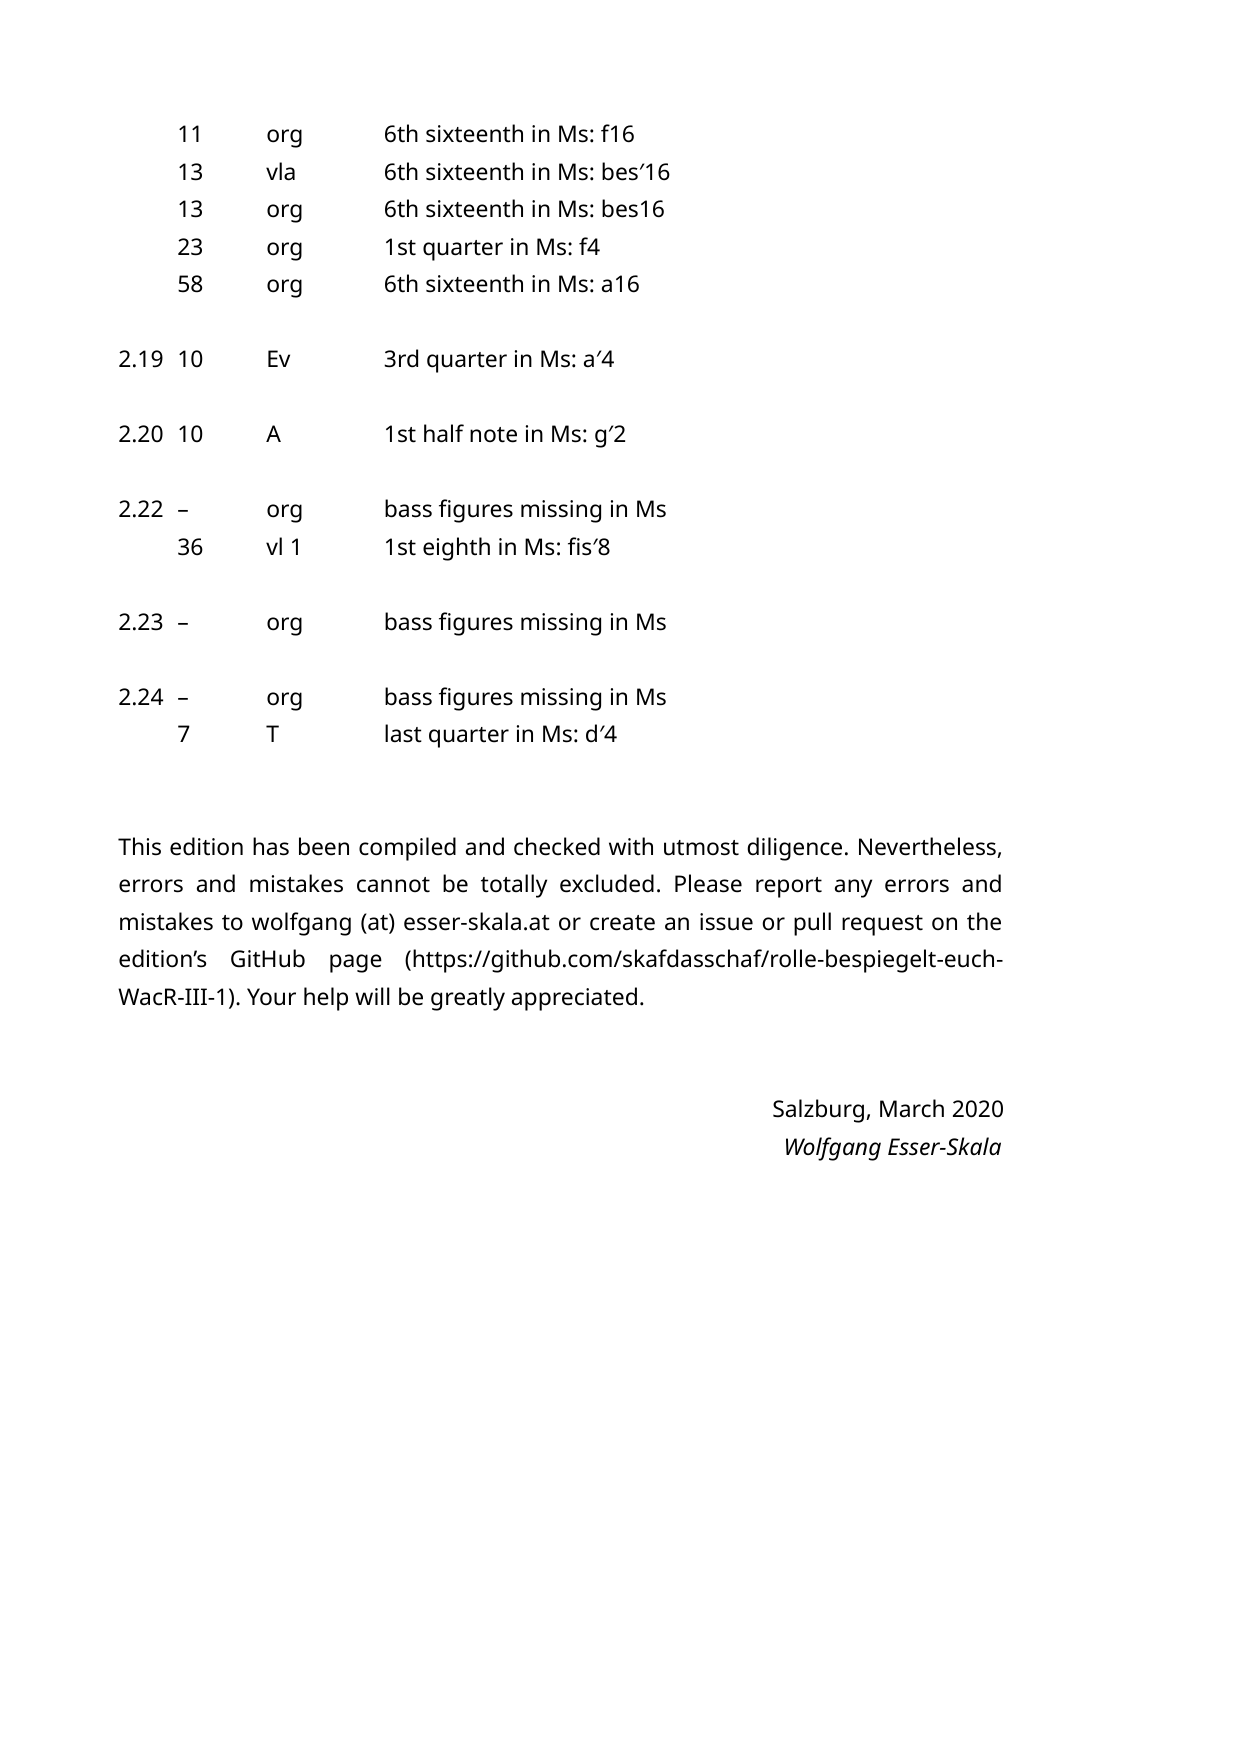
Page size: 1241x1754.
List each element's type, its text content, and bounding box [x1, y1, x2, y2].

text Salzburg, March 2020 Wolfgang Esser-Skala [118, 1093, 1004, 1162]
text This edition has been compiled and checked with utmost diligence. Nevertheless, errors and mistakes cannot be totally excluded. Please report any errors and mistakes to wolfgang (at) esser-skala.at or create an issue or pull request on the edition’s GitHub page (https://github.com/skafdasschaf/rolle-bespiegelt-euch-WacR-III-1). Your help will be greatly appreciated. [118, 831, 1004, 1012]
text 11 org 6th sixteenth in Ms: f16 13 vla 6th sixteenth in Ms: bes′16 13 org 6th sixteenth in Ms: bes16 23 org 1st quarter in Ms: f4 58 org 6th sixteenth in Ms: a16 2.19 10 Ev 3rd quarter in Ms: a′4 2.20 10 A 1st half note in Ms: g′2 2.22 – org bass figures missing in Ms 36 vl 1 1st eighth in Ms: fis′8 2.23 – org bass figures missing in Ms 2.24 – org bass figures missing in Ms 7 T last quarter in Ms: d′4 [118, 118, 1004, 824]
